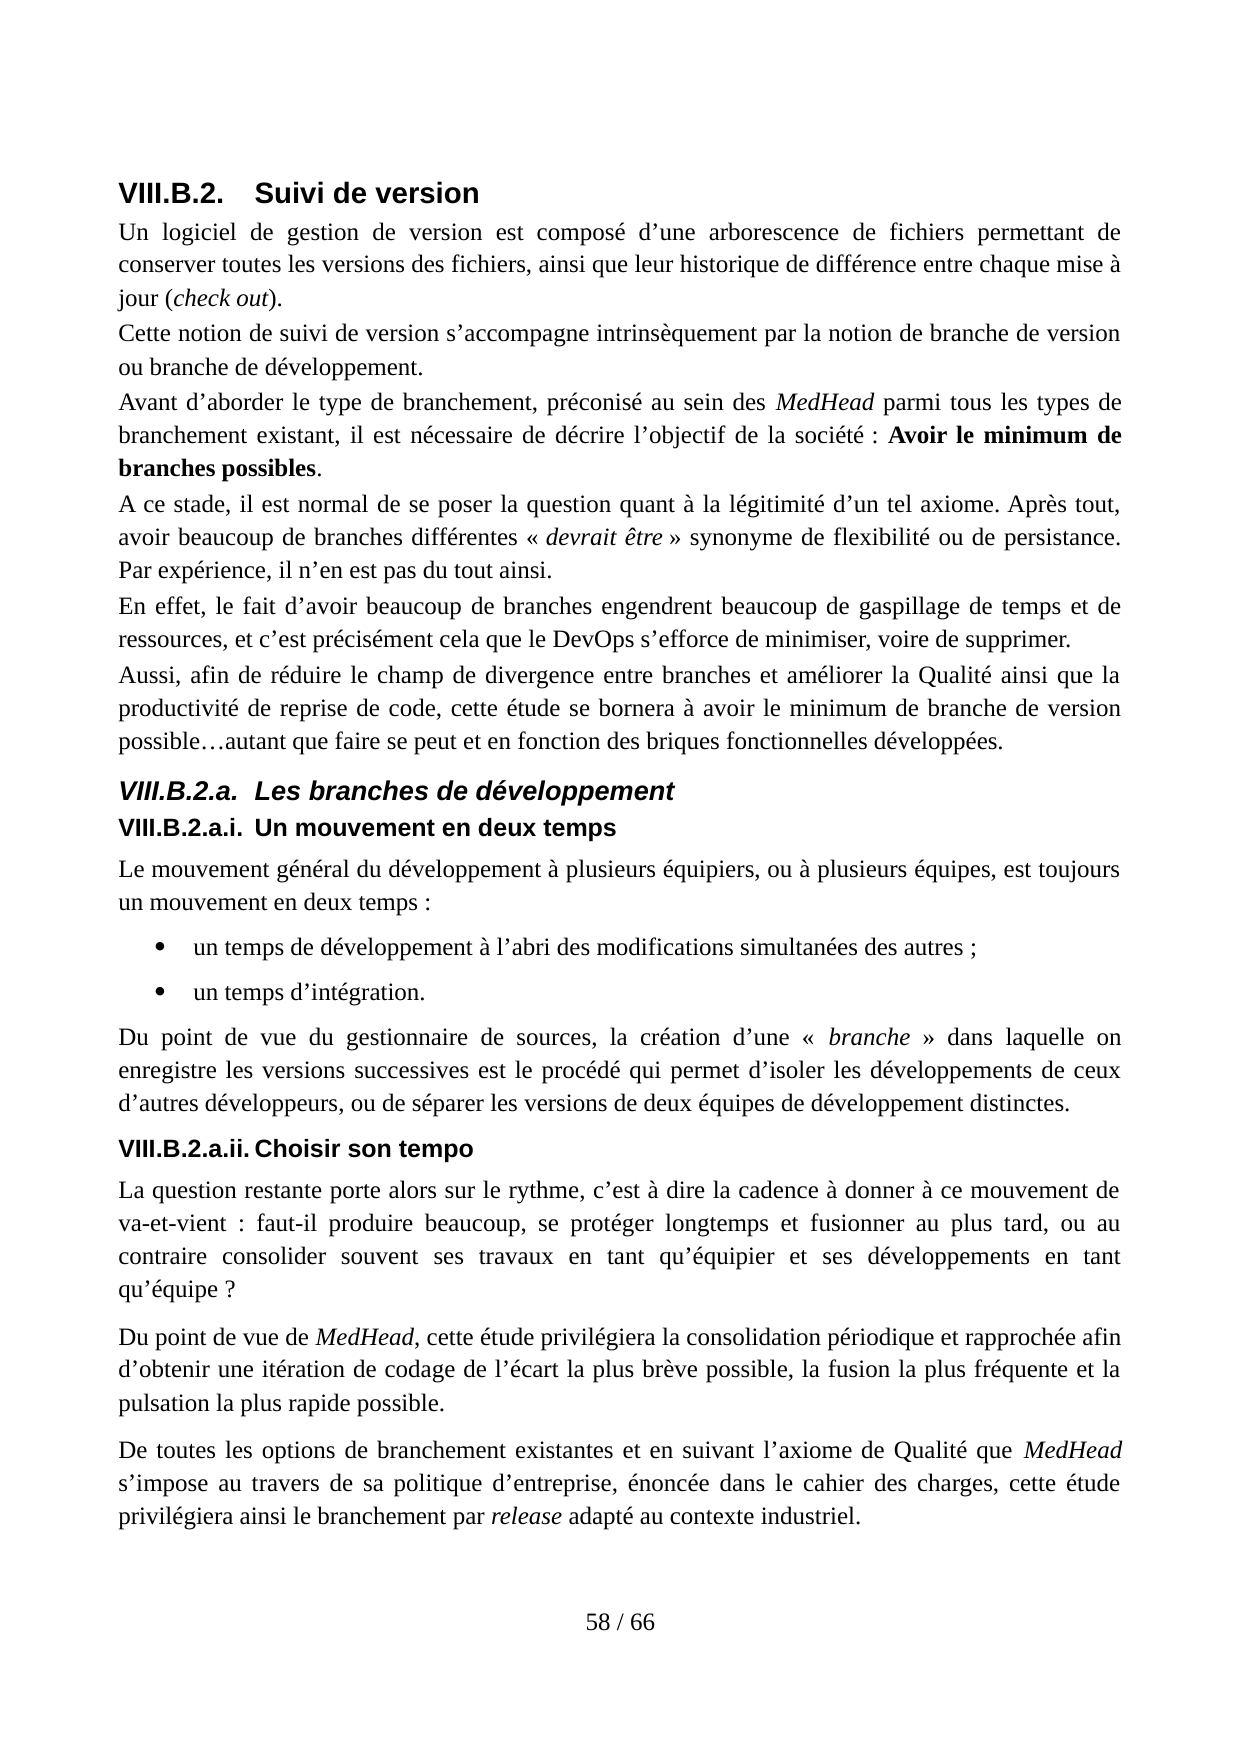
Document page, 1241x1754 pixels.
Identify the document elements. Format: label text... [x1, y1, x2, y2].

list un temps d’intégration. [156, 977, 1122, 1006]
text En effet, le fait d’avoir beaucoup de branches engendrent beaucoup de gaspillage de temps et de ressources, et c’est précisément cela que le DevOps s’efforce de minimiser, voire de supprimer. [118, 591, 1122, 653]
text Un logiciel de gestion de version est composé d’une arborescence de fichiers permettant de conserver toutes les versions des fichiers, ainsi que leur historique de différence entre chaque mise à jour (check out). [118, 217, 1122, 311]
subtitle Les branches de développement [118, 775, 1122, 806]
subtitle Un mouvement en deux temps [118, 813, 1122, 842]
text La question restante porte alors sur le rythme, c’est à dire la cadence à donner à ce mouvement de va-et-vient : faut-il produire beaucoup, se protéger longtemps et fusionner au plus tard, ou au contraire consolider souvent ses travaux en tant qu’équipier et ses développements en tant qu’équipe ? [118, 1175, 1122, 1302]
subtitle Suivi de version [118, 176, 1122, 210]
text Avant d’aborder le type de branchement, préconisé au sein des MedHead parmi tous les types de branchement existant, il est nécessaire de décrire l’objectif de la société : Avoir le minimum de branches possibles. [118, 387, 1122, 482]
text Du point de vue de MedHead, cette étude privilégiera la consolidation périodique et rapprochée afin d’obtenir une itération de codage de l’écart la plus brève possible, la fusion la plus fréquente et la pulsation la plus rapide possible. [118, 1322, 1122, 1416]
text Cette notion de suivi de version s’accompagne intrinsèquement par la notion de branche de version ou branche de développement. [118, 318, 1122, 380]
text Aussi, afin de réduire le champ de divergence entre branches et améliorer la Qualité ainsi que la productivité de reprise de code, cette étude se bornera à avoir le minimum de branche de version possible…autant que faire se peut et en fonction des briques fonctionnelles développées. [118, 660, 1122, 755]
subtitle Choisir son tempo [118, 1133, 1122, 1162]
text De toutes les options de branchement existantes et en suivant l’axiome de Qualité que MedHead s’impose au travers de sa politique d’entreprise, énoncée dans le cahier des charges, cette étude privilégiera ainsi le branchement par release adapté au contexte industriel. [118, 1435, 1122, 1530]
list un temps de développement à l’abri des modifications simultanées des autres ; [156, 932, 1122, 961]
text Du point de vue du gestionnaire de sources, la création d’une « branche » dans laquelle on enregistre les versions successives est le procédé qui permet d’isoler les développements de ceux d’autres développeurs, ou de séparer les versions de deux équipes de développement distinctes. [118, 1022, 1122, 1117]
text A ce stade, il est normal de se poser la question quant à la légitimité d’un tel axiome. Après tout, avoir beaucoup de branches différentes « devrait être » synonyme de flexibilité ou de persistance. Par expérience, il n’en est pas du tout ainsi. [118, 489, 1122, 584]
text Le mouvement général du développement à plusieurs équipiers, ou à plusieurs équipes, est toujours un mouvement en deux temps : [118, 854, 1122, 916]
